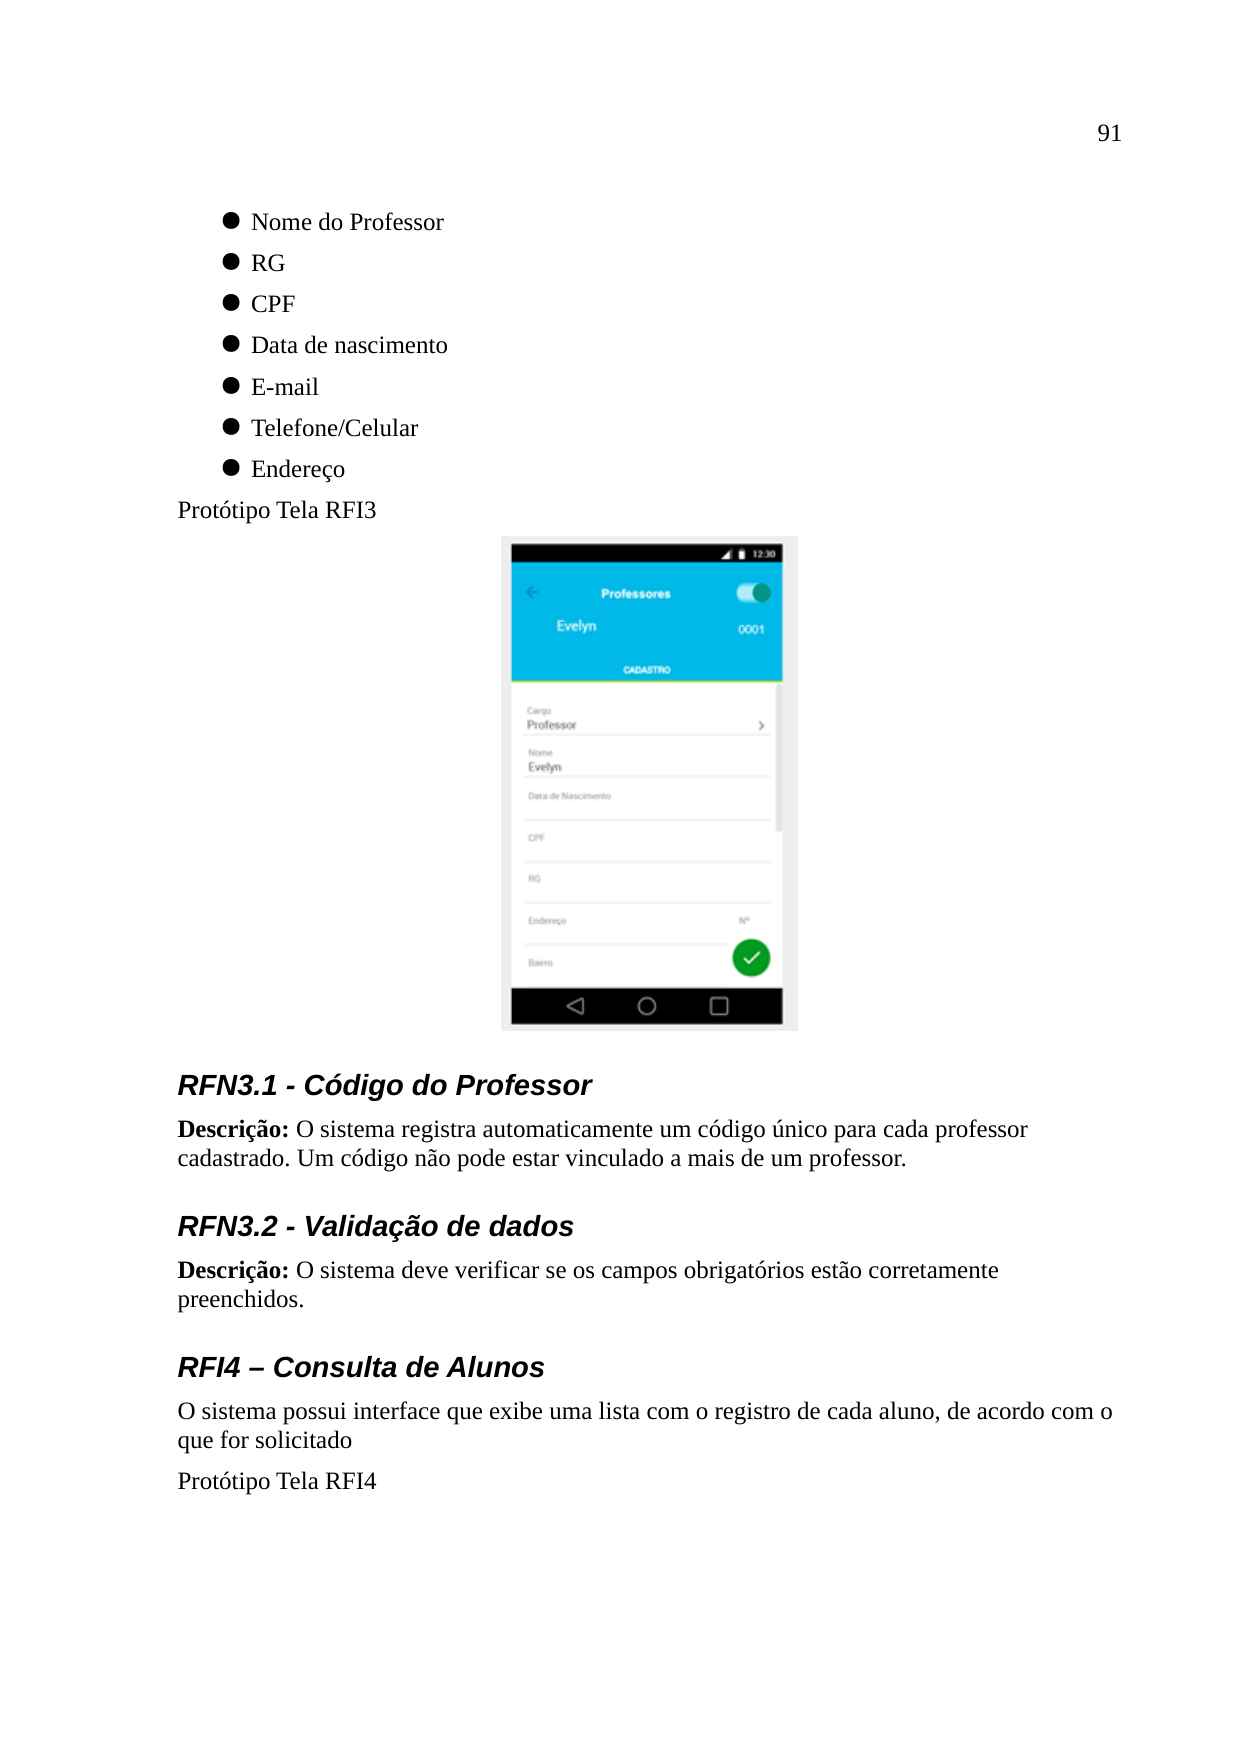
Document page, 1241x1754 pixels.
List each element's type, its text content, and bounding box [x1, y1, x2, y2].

text Protótipo Tela RFI3 [177, 495, 1122, 524]
text Descrição: O sistema deve verificar se os campos obrigatórios estão corretamente preenchidos. [177, 1255, 1122, 1312]
list Telefone/Celular [221, 413, 1122, 442]
list CPF [221, 289, 1122, 318]
list Nome do Professor [221, 207, 1122, 235]
list Data de nascimento [221, 330, 1122, 359]
subtitle RFI4 – Consulta de Alunos [177, 1350, 1122, 1383]
text Protótipo Tela RFI4 [177, 1466, 1122, 1495]
subtitle RFN3.1 - Código do Professor [177, 1068, 1122, 1101]
text Descrição: O sistema registra automaticamente um código único para cada professor cadastrado. Um código não pode estar vinculado a mais de um professor. [177, 1114, 1122, 1171]
picture [501, 536, 799, 1031]
list Endereço [221, 454, 1122, 483]
subtitle RFN3.2 - Validação de dados [177, 1209, 1122, 1242]
list E-mail [221, 372, 1122, 400]
text O sistema possui interface que exibe uma lista com o registro de cada aluno, de acordo com o que for solicitado [177, 1396, 1122, 1453]
list RG [221, 248, 1122, 277]
